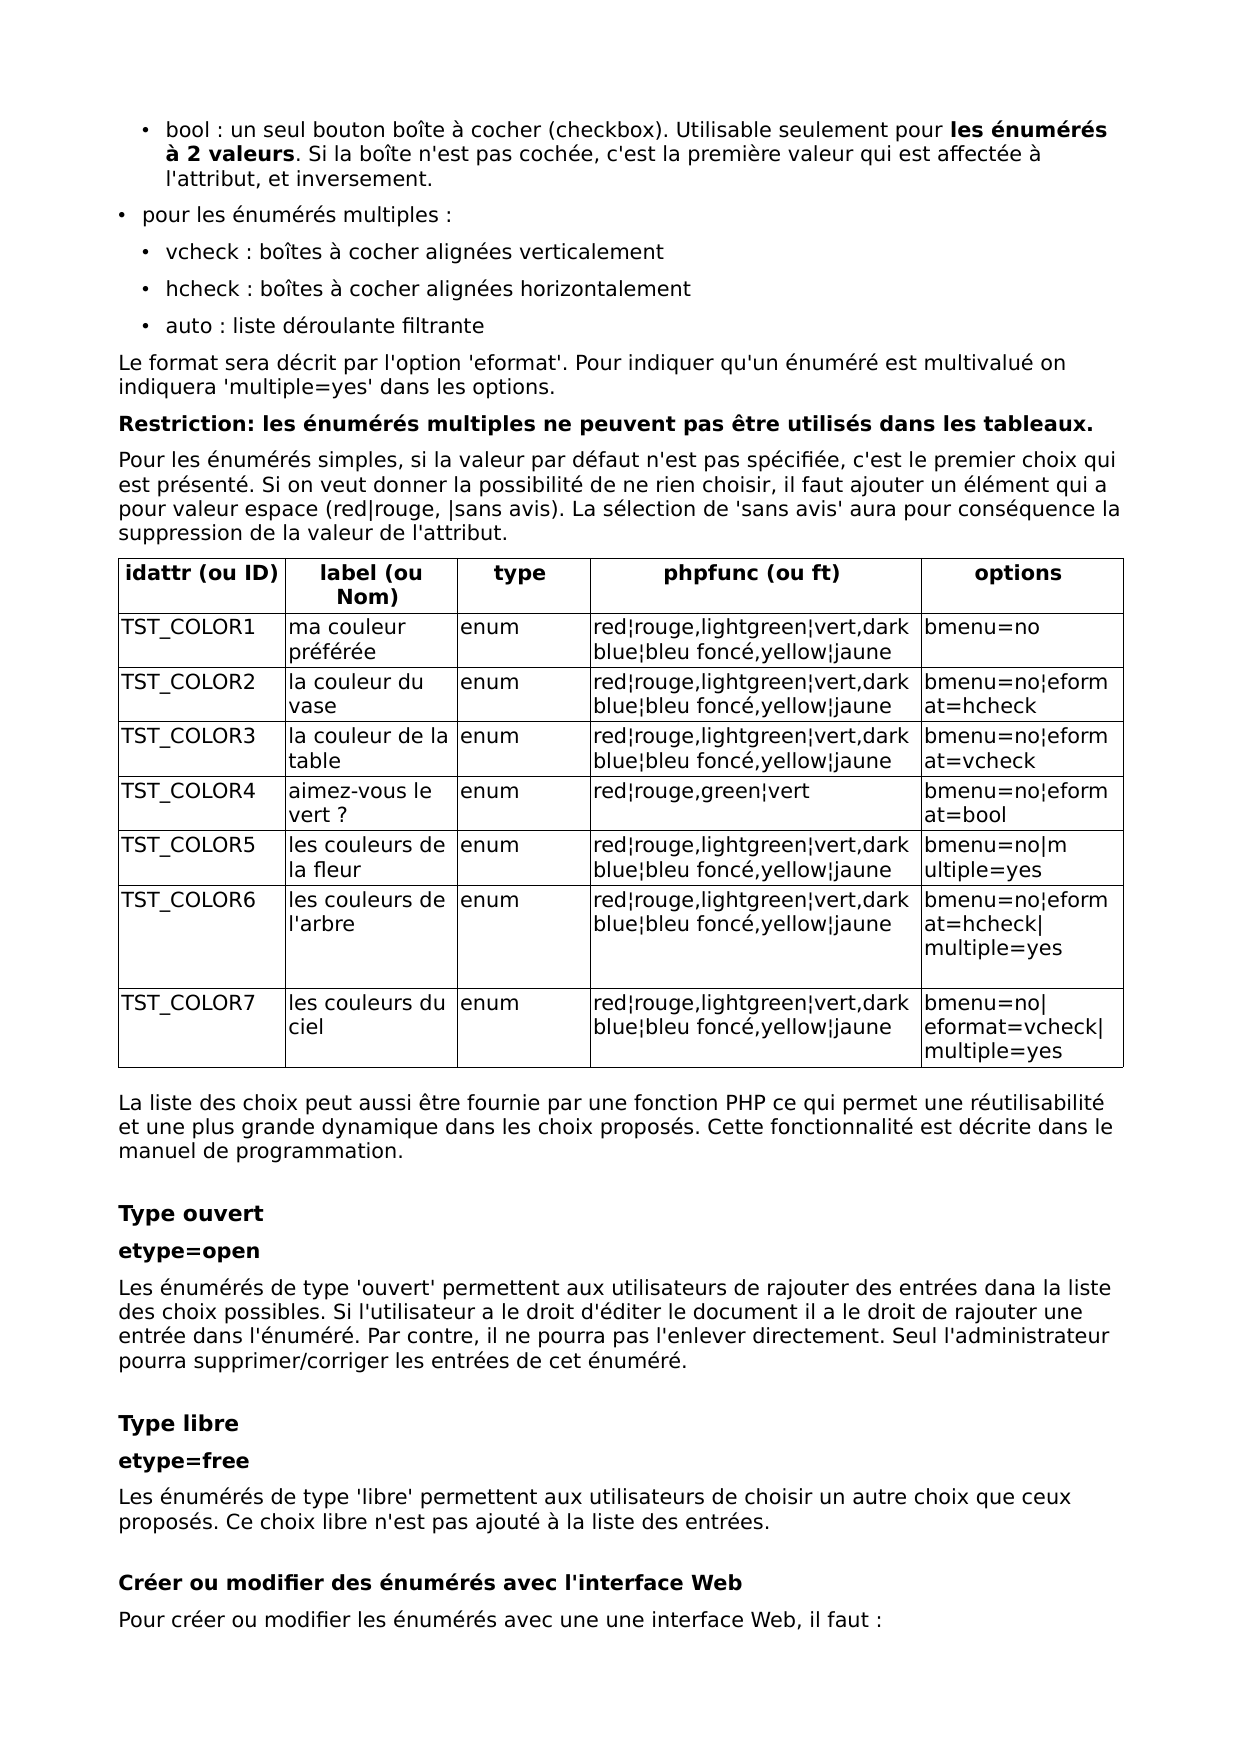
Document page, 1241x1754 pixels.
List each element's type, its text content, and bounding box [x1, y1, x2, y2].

table_header idattr (ou ID) [119, 559, 285, 612]
table_cell red¦rouge,lightgreen¦vert,darkblue¦bleu foncé,yellow¦jaune [591, 614, 921, 667]
text Les énumérés de type 'ouvert' permettent aux utilisateurs de rajouter des entrées dana la liste des choix possibles. Si l'utilisateur a le droit d'éditer le document il a le droit de rajouter une entrée dans l'énuméré. Par contre, il ne pourra pas l'enlever directement. Seul l'administrateur pourra supprimer/corriger les entrées de cet énuméré. [118, 1276, 1122, 1373]
table_cell la couleur de la table [286, 722, 457, 776]
table_header phpfunc (ou ft) [591, 559, 921, 612]
table_cell enum [458, 886, 590, 988]
table_cell TST_COLOR7 [119, 989, 285, 1067]
subtitle Créer ou modifier des énumérés avec l'interface Web [118, 1571, 1122, 1596]
list hcheck : boîtes à cocher alignées horizontalement [142, 277, 1122, 301]
table_cell red¦rouge,green¦vert [591, 777, 921, 830]
table_cell enum [458, 668, 590, 721]
table_cell TST_COLOR5 [119, 831, 285, 885]
table_cell la couleur du vase [286, 668, 457, 721]
table_cell bmenu=no [922, 614, 1123, 667]
table_cell bmenu=no¦eformat=hcheck [922, 668, 1123, 721]
table_header options [922, 559, 1123, 612]
table_header label (ou Nom) [286, 559, 457, 612]
table_cell enum [458, 777, 590, 830]
table_cell les couleurs de l'arbre [286, 886, 457, 988]
table_cell red¦rouge,lightgreen¦vert,darkblue¦bleu foncé,yellow¦jaune [591, 722, 921, 776]
subtitle Type ouvert [118, 1201, 1122, 1227]
list bool : un seul bouton boîte à cocher (checkbox). Utilisable seulement pour les énumérés à 2 valeurs. Si la boîte n'est pas cochée, c'est la première valeur qui est affectée à l'attribut, et inversement. [142, 118, 1122, 191]
table_cell les couleurs de la fleur [286, 831, 457, 885]
table_cell enum [458, 614, 590, 667]
table_cell bmenu=no¦eformat=bool [922, 777, 1123, 830]
table_header type [458, 559, 590, 612]
table_cell les couleurs du ciel [286, 989, 457, 1067]
table_cell aimez-vous le vert ? [286, 777, 457, 830]
table_cell TST_COLOR2 [119, 668, 285, 721]
table_cell bmenu=no|m ultiple=yes [922, 831, 1123, 885]
table_cell enum [458, 722, 590, 776]
table_cell bmenu=no¦eformat=vcheck [922, 722, 1123, 776]
table_cell TST_COLOR4 [119, 777, 285, 830]
table_cell bmenu=no¦eformat=hcheck|multiple=yes [922, 886, 1123, 988]
subtitle Type libre [118, 1411, 1122, 1436]
table_cell red¦rouge,lightgreen¦vert,darkblue¦bleu foncé,yellow¦jaune [591, 989, 921, 1067]
table_cell bmenu=no| eformat=vcheck|multiple=yes [922, 989, 1123, 1067]
table_cell TST_COLOR1 [119, 614, 285, 667]
table_cell enum [458, 989, 590, 1067]
table_cell red¦rouge,lightgreen¦vert,darkblue¦bleu foncé,yellow¦jaune [591, 668, 921, 721]
text etype=free [118, 1449, 1122, 1473]
table_cell enum [458, 831, 590, 885]
text etype=open [118, 1239, 1122, 1263]
list vcheck : boîtes à cocher alignées verticalement [142, 240, 1122, 264]
text Restriction: les énumérés multiples ne peuvent pas être utilisés dans les tableaux. [118, 412, 1122, 436]
text La liste des choix peut aussi être fournie par une fonction PHP ce qui permet une réutilisabilité et une plus grande dynamique dans les choix proposés. Cette fonctionnalité est décrite dans le manuel de programmation. [118, 1068, 1122, 1164]
text Pour les énumérés simples, si la valeur par défaut n'est pas spécifiée, c'est le premier choix qui est présenté. Si on veut donner la possibilité de ne rien choisir, il faut ajouter un élément qui a pour valeur espace (red|rouge, |sans avis). La sélection de 'sans avis' aura pour conséquence la suppression de la valeur de l'attribut. [118, 448, 1122, 545]
table_cell TST_COLOR3 [119, 722, 285, 776]
table_cell red¦rouge,lightgreen¦vert,darkblue¦bleu foncé,yellow¦jaune [591, 831, 921, 885]
table_cell ma couleur préférée [286, 614, 457, 667]
text Les énumérés de type 'libre' permettent aux utilisateurs de choisir un autre choix que ceux proposés. Ce choix libre n'est pas ajouté à la liste des entrées. [118, 1485, 1122, 1534]
list auto : liste déroulante filtrante [142, 314, 1122, 338]
table_cell TST_COLOR6 [119, 886, 285, 988]
table_cell red¦rouge,lightgreen¦vert,darkblue¦bleu foncé,yellow¦jaune [591, 886, 921, 988]
text Le format sera décrit par l'option 'eformat'. Pour indiquer qu'un énuméré est multivalué on indiquera 'multiple=yes' dans les options. [118, 351, 1122, 399]
list pour les énumérés multiples : [118, 203, 1122, 228]
text Pour créer ou modifier les énumérés avec une une interface Web, il faut : [118, 1608, 1122, 1632]
